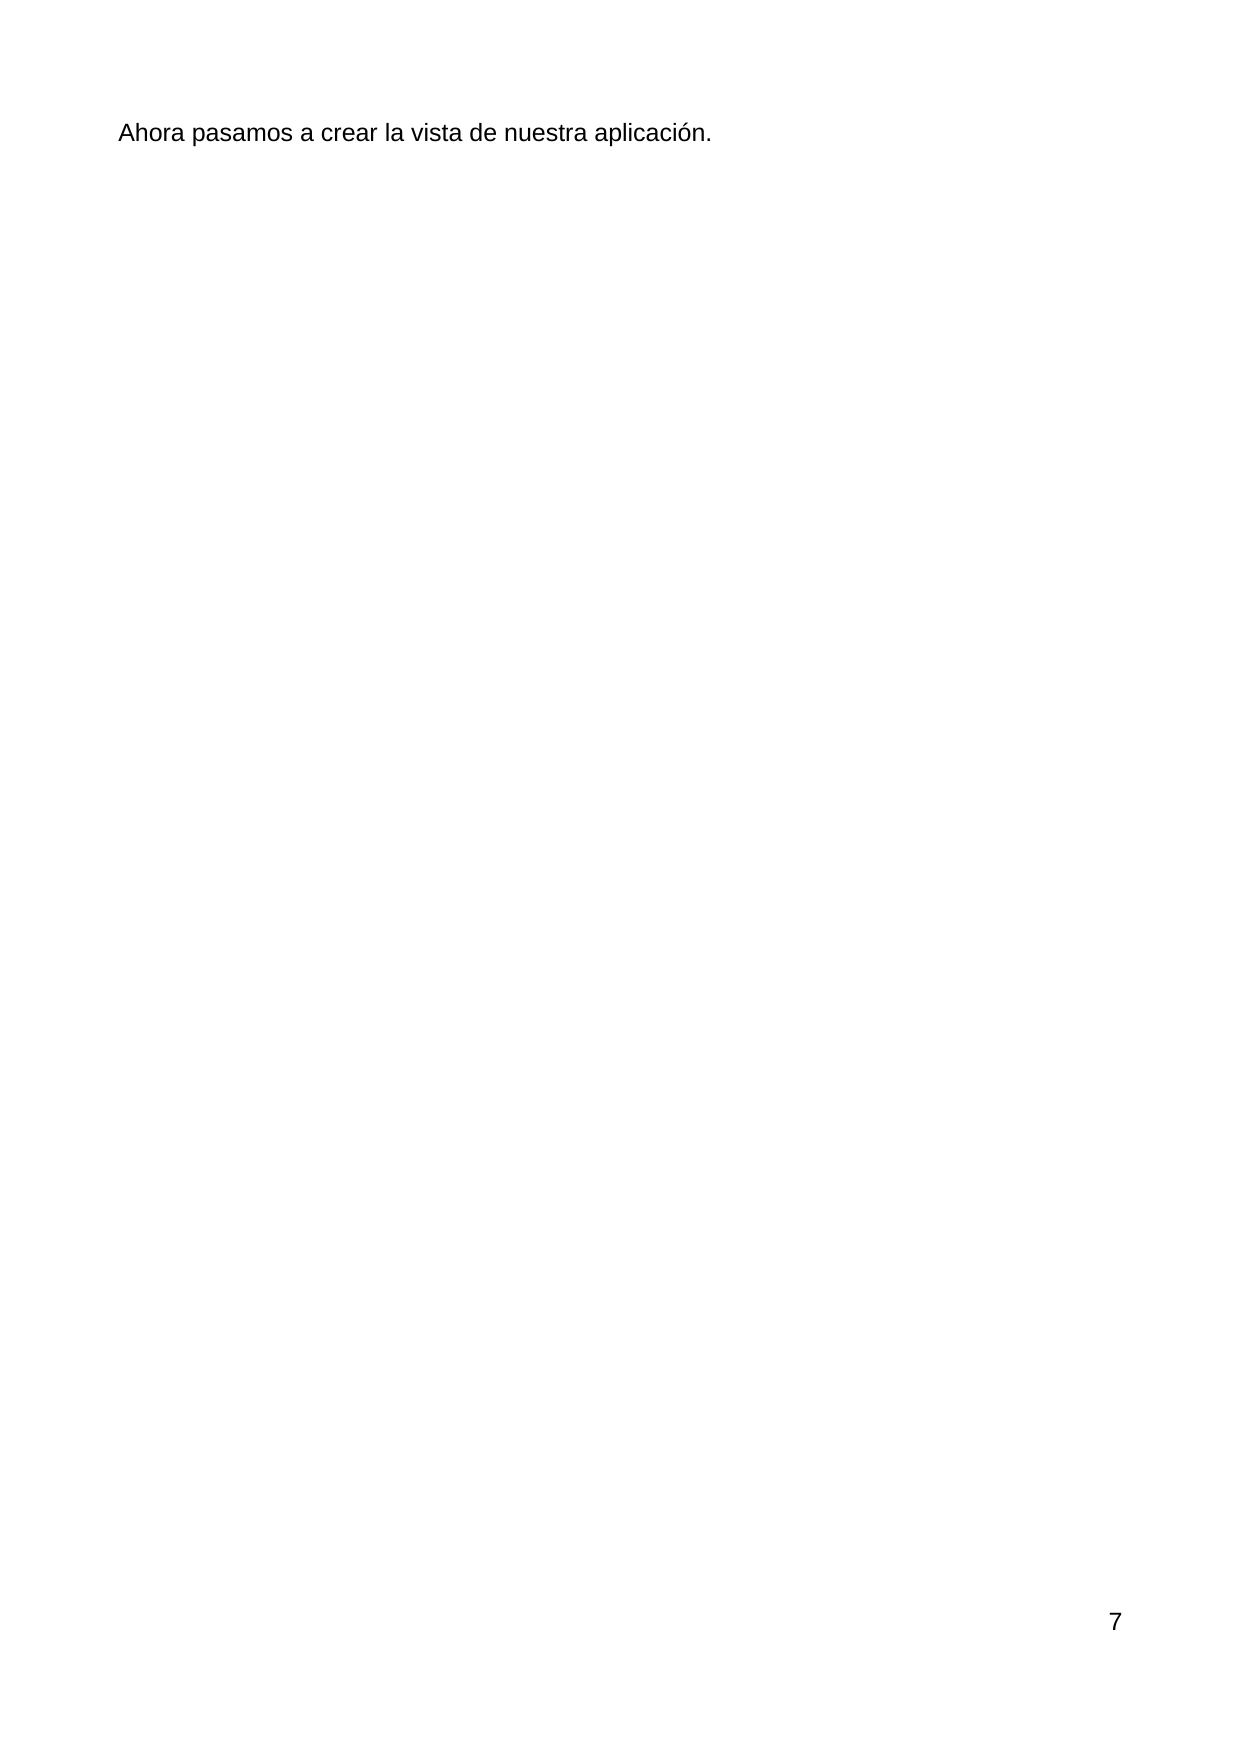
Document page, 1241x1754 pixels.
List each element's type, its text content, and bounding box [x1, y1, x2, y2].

text Ahora pasamos a crear la vista de nuestra aplicación. [118, 118, 1122, 147]
